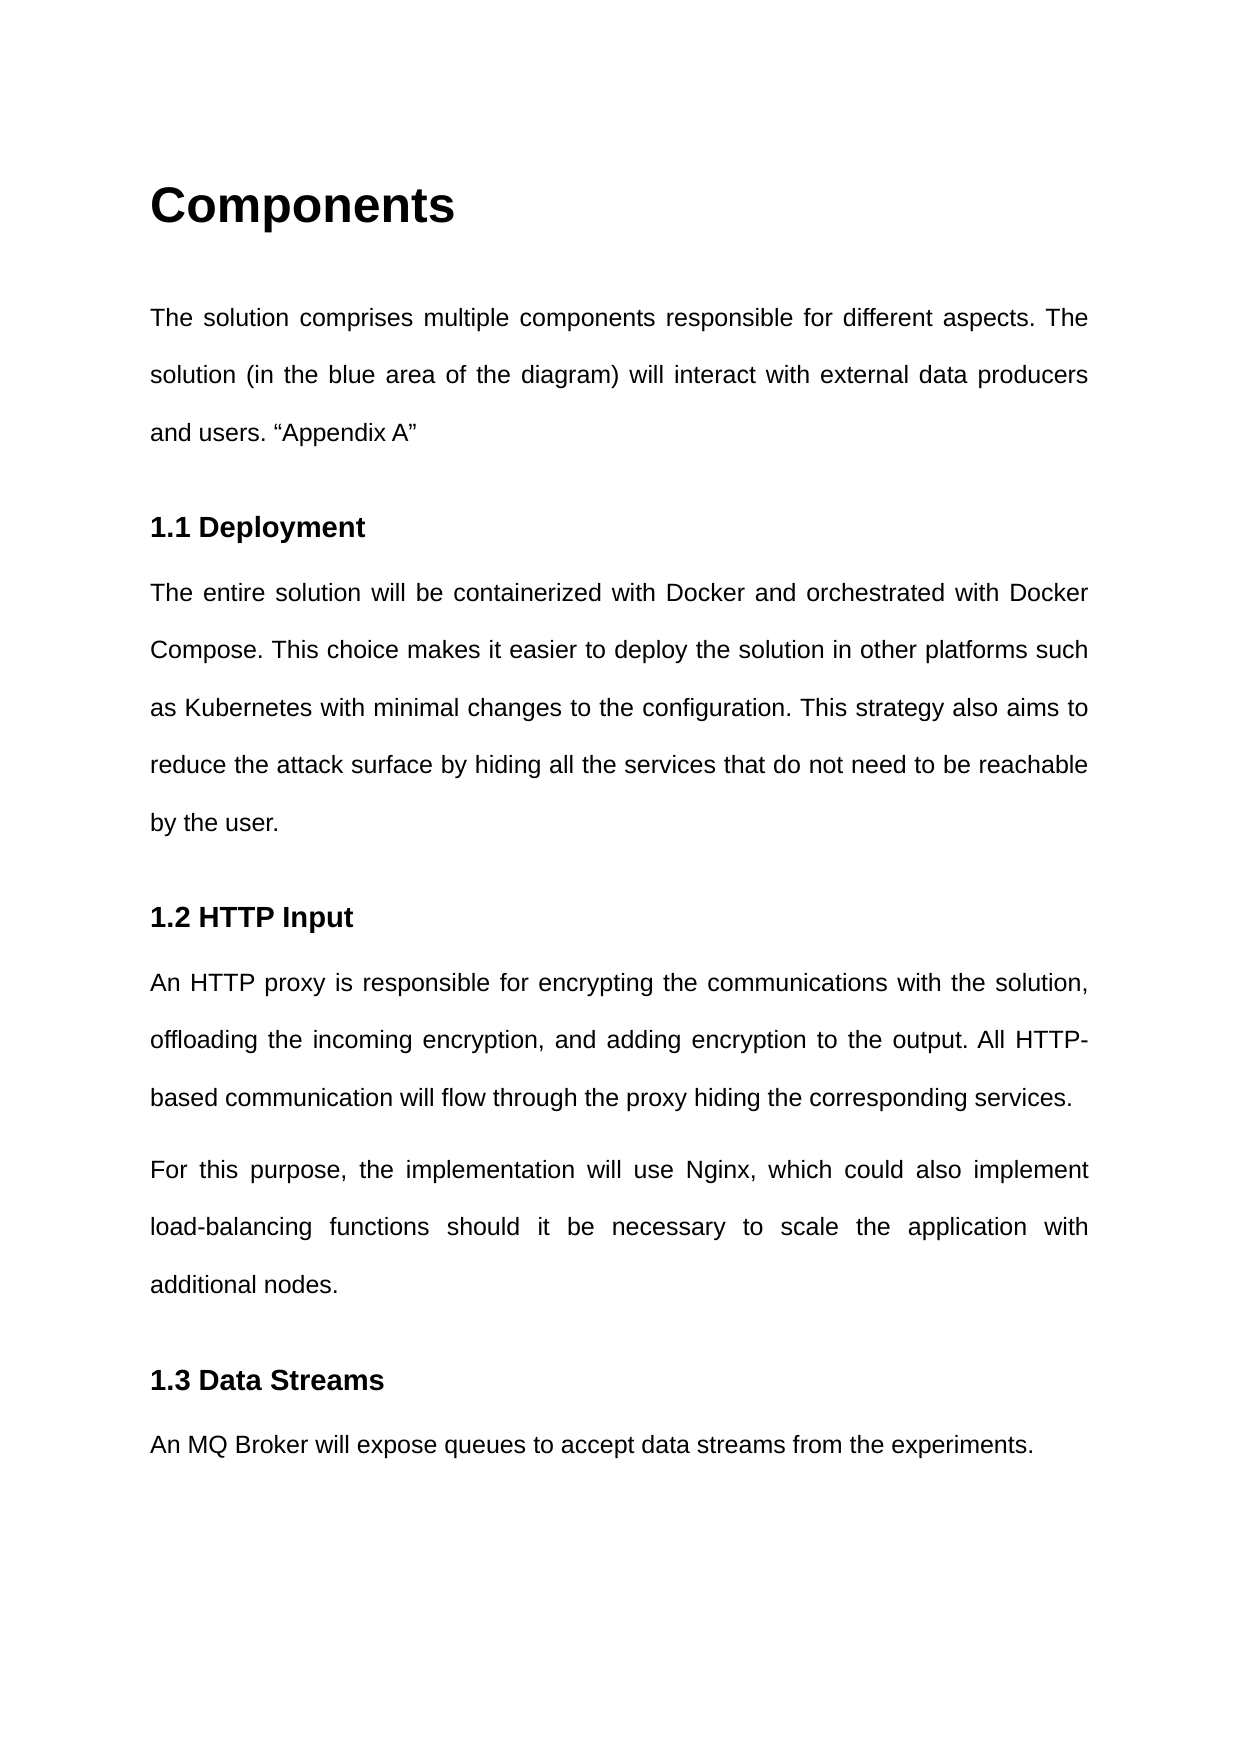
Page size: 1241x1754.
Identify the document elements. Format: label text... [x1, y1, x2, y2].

subtitle Components [150, 175, 1091, 232]
text The solution comprises multiple components responsible for different aspects. The solution (in the blue area of the diagram) will interact with external data producers and users. “Appendix A” [150, 302, 1091, 446]
text The entire solution will be containerized with Docker and orchestrated with Docker Compose. This choice makes it easier to deploy the solution in other platforms such as Kubernetes with minimal changes to the configuration. This strategy also aims to reduce the attack surface by hiding all the services that do not need to be reachable by the user. [150, 577, 1091, 836]
text For this purpose, the implementation will use Nginx, which could also implement load-balancing functions should it be necessary to scale the application with additional nodes. [150, 1154, 1091, 1298]
subtitle 1.1 Deployment [150, 510, 1091, 544]
subtitle 1.3 Data Streams [150, 1362, 1091, 1396]
subtitle 1.2 HTTP Input [150, 900, 1091, 934]
text An HTTP proxy is responsible for encrypting the communications with the solution, offloading the incoming encryption, and adding encryption to the output. All HTTP-based communication will flow through the proxy hiding the corresponding services. [150, 967, 1091, 1111]
text An MQ Broker will expose queues to accept data streams from the experiments. [150, 1429, 1091, 1458]
